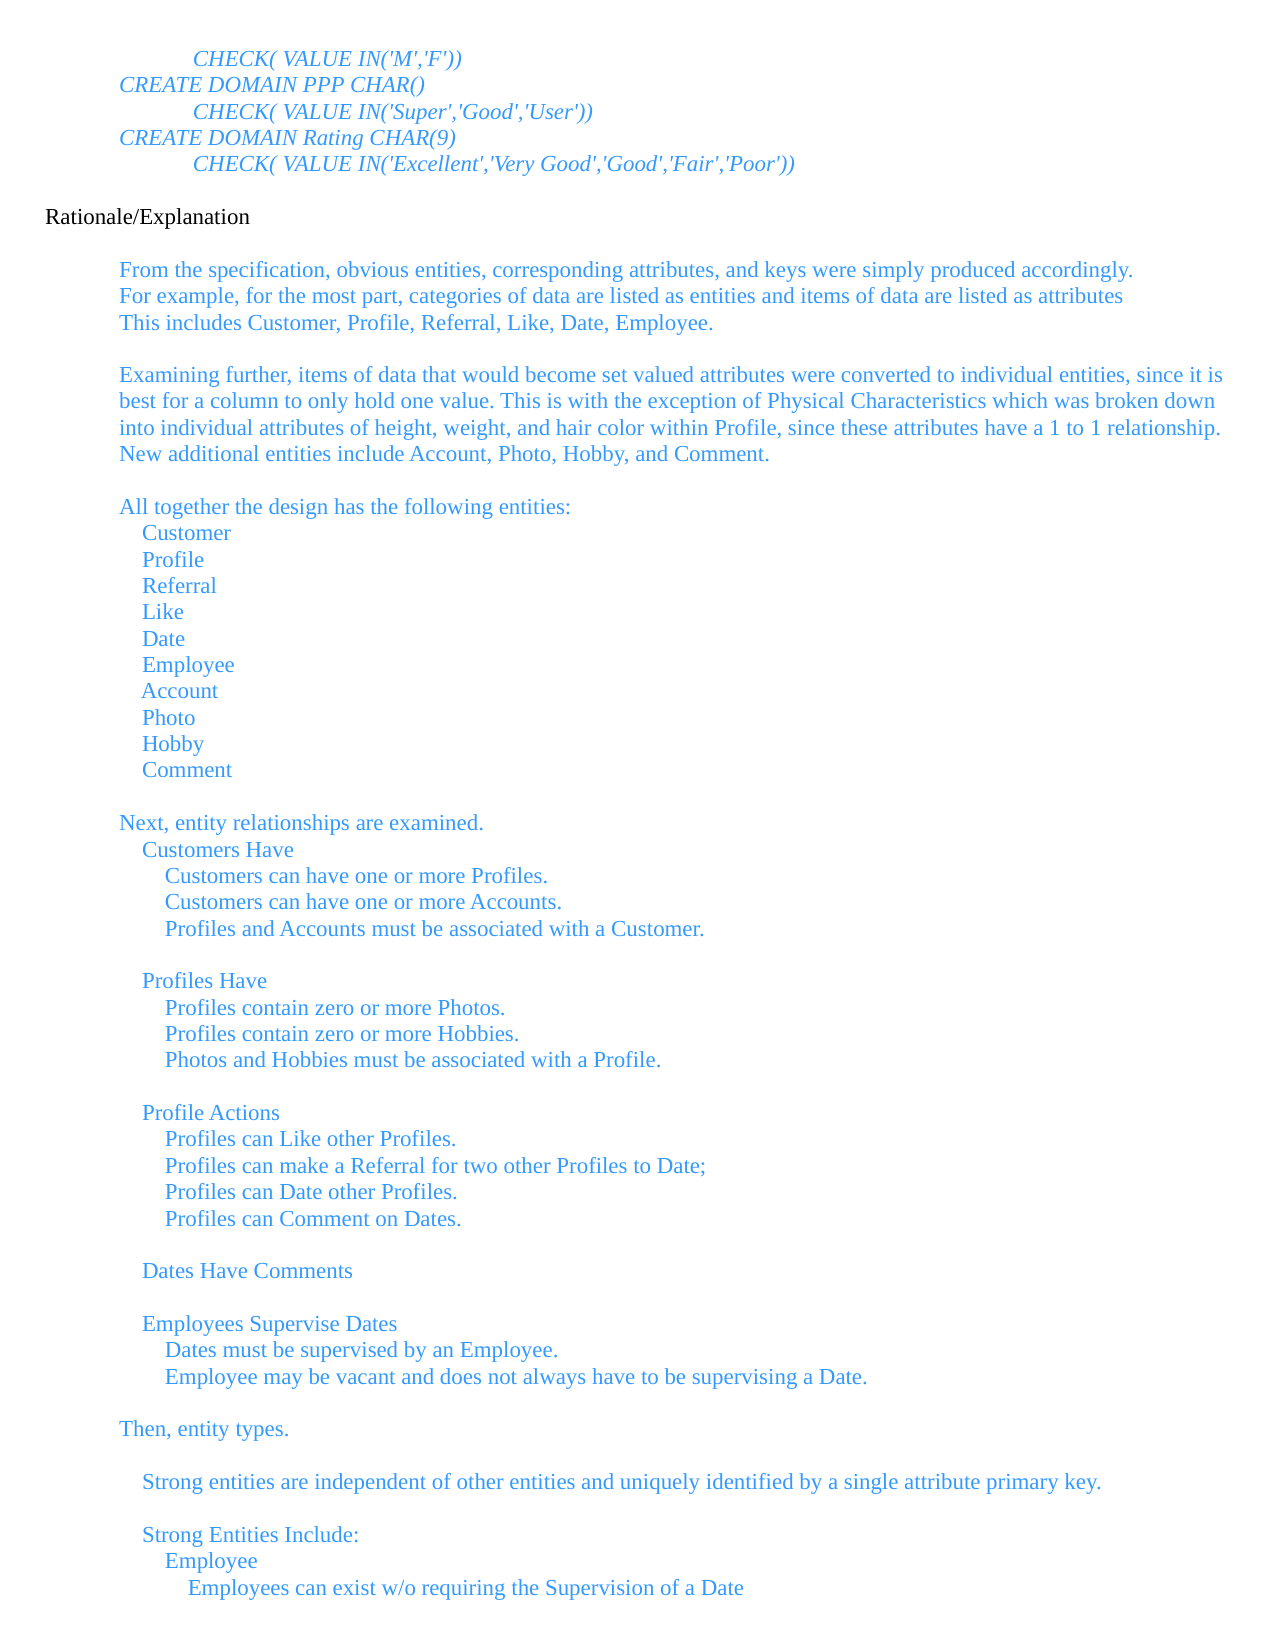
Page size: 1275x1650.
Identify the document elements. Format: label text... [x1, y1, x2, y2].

text Strong entities are independent of other entities and uniquely identified by a single attribute primary key. [119, 1468, 1230, 1494]
text Customers can have one or more Accounts. [119, 888, 1230, 915]
text All together the design has the following entities: [119, 493, 1230, 519]
text Then, entity types. [119, 1415, 1230, 1442]
text Profiles contain zero or more Photos. [119, 994, 1230, 1020]
text From the specification, obvious entities, corresponding attributes, and keys were simply produced accordingly. [119, 256, 1230, 282]
text Examining further, items of data that would become set valued attributes were converted to individual entities, since it is best for a column to only hold one value. This is with the exception of Physical Characteristics which was broken down into individual attributes of height, weight, and hair color within Profile, since these attributes have a 1 to 1 relationship. [119, 361, 1230, 440]
text Dates Have Comments [119, 1257, 1230, 1284]
text Profiles and Accounts must be associated with a Customer. [119, 915, 1230, 941]
text Photo [119, 704, 1230, 730]
text Customers can have one or more Profiles. [119, 862, 1230, 888]
text Customers Have [119, 836, 1230, 862]
text Profiles contain zero or more Hobbies. [119, 1020, 1230, 1046]
text Rationale/Explanation [45, 203, 1230, 229]
text Like [119, 598, 1230, 625]
text Hobby [119, 730, 1230, 757]
text CREATE DOMAIN PPP CHAR() [119, 71, 1230, 98]
text Employees Supervise Dates [119, 1310, 1230, 1336]
text Strong Entities Include: [119, 1521, 1230, 1547]
text Dates must be supervised by an Employee. [119, 1336, 1230, 1363]
text Profile [119, 546, 1230, 572]
text Profiles can Date other Profiles. [119, 1178, 1230, 1204]
text CHECK( VALUE IN('Excellent','Very Good','Good','Fair','Poor')) [119, 150, 1230, 177]
text Employee [119, 1547, 1230, 1573]
text Comment [119, 757, 1230, 783]
text Next, entity relationships are examined. [119, 809, 1230, 836]
text Employee may be vacant and does not always have to be supervising a Date. [119, 1363, 1230, 1389]
text Date [119, 625, 1230, 651]
text Photos and Hobbies must be associated with a Profile. [119, 1046, 1230, 1073]
text Profiles can make a Referral for two other Profiles to Date; [119, 1152, 1230, 1178]
text Customer [119, 519, 1230, 546]
text Employee [119, 651, 1230, 677]
text New additional entities include Account, Photo, Hobby, and Comment. [119, 440, 1230, 467]
text Employees can exist w/o requiring the Supervision of a Date [119, 1573, 1230, 1600]
text Profiles can Comment on Dates. [119, 1204, 1230, 1231]
text Profile Actions [119, 1099, 1230, 1126]
text CHECK( VALUE IN('M','F')) [119, 45, 1230, 71]
text CHECK( VALUE IN('Super','Good','User')) [119, 98, 1230, 124]
text CREATE DOMAIN Rating CHAR(9) [119, 124, 1230, 150]
text Profiles Have [119, 967, 1230, 994]
text Referral [119, 572, 1230, 598]
text For example, for the most part, categories of data are listed as entities and items of data are listed as attributes [119, 282, 1230, 308]
text This includes Customer, Profile, Referral, Like, Date, Employee. [119, 308, 1230, 335]
text Account [119, 677, 1230, 704]
text Profiles can Like other Profiles. [119, 1126, 1230, 1152]
